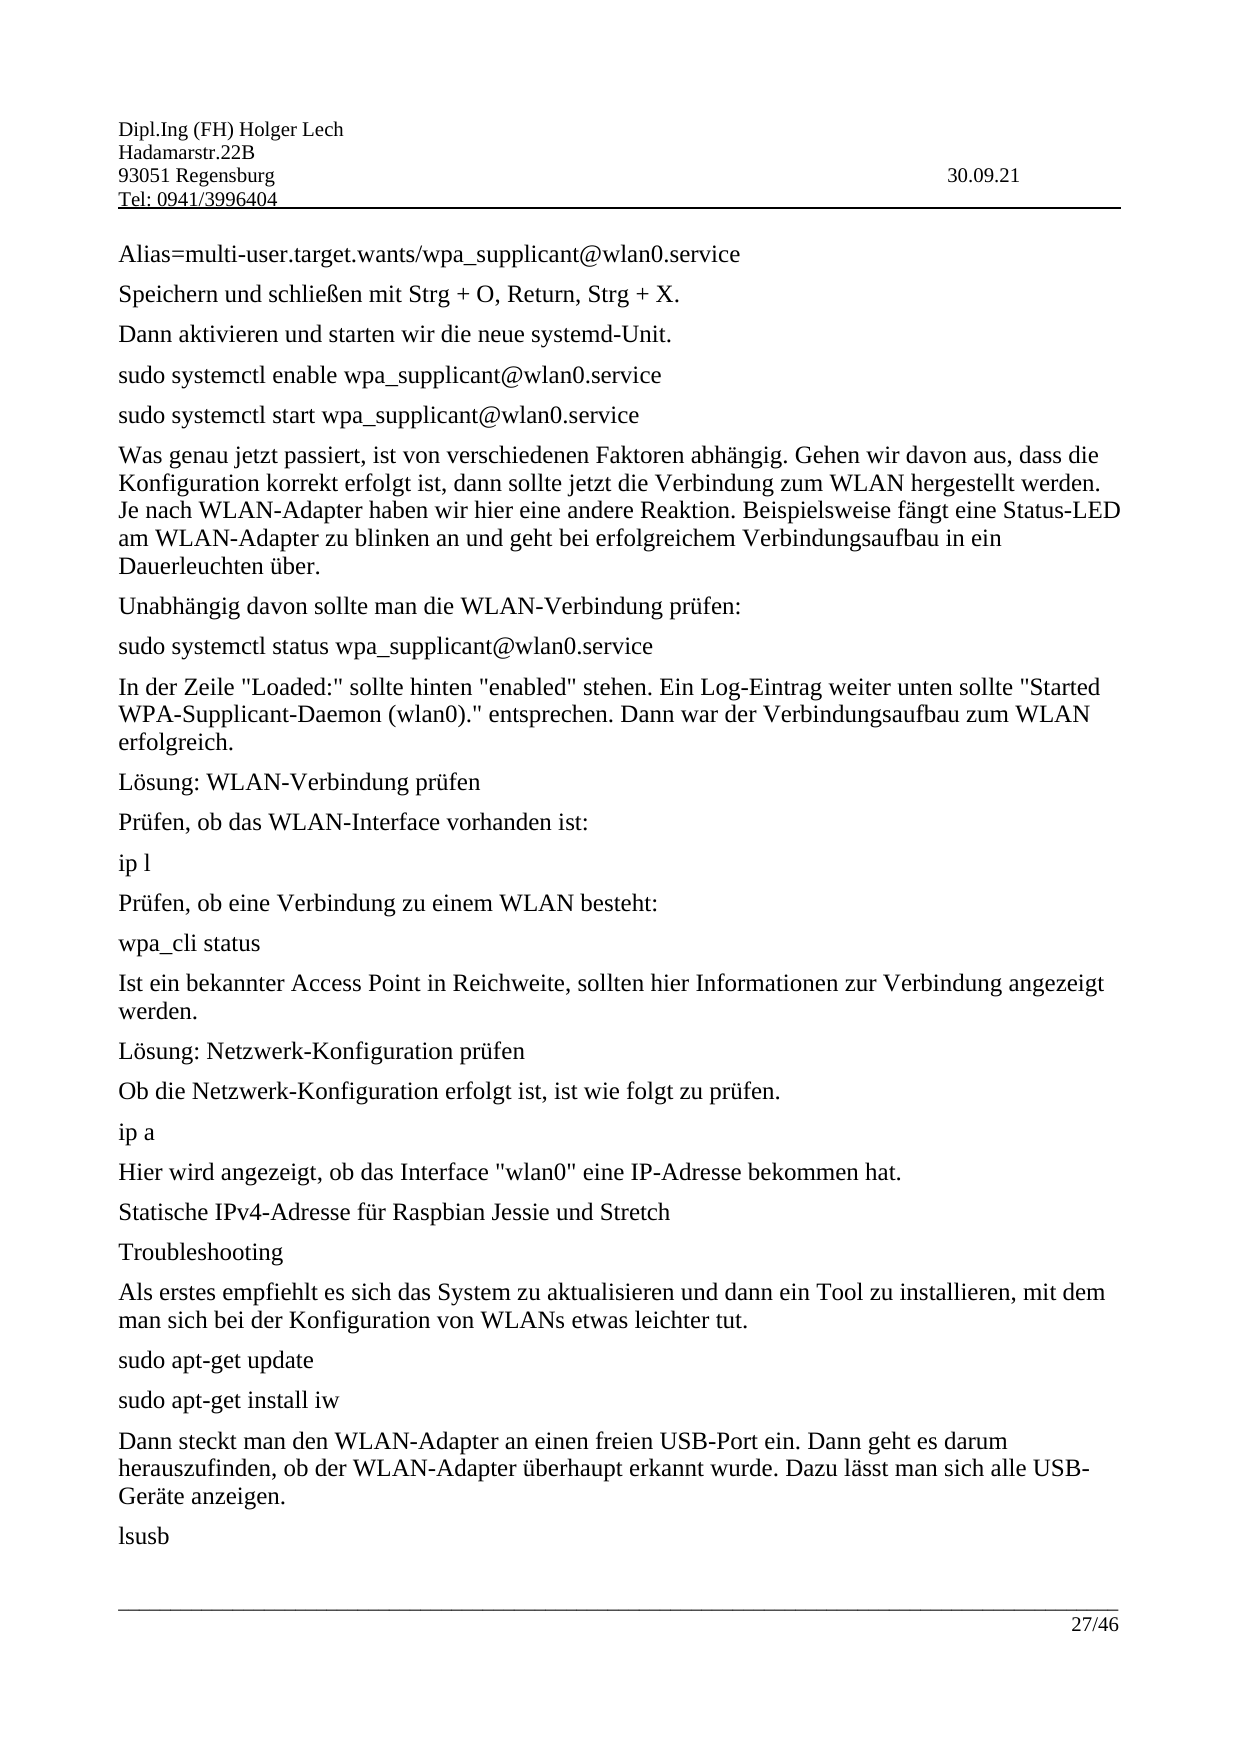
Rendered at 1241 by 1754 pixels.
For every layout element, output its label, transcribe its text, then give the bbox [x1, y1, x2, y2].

text Lösung: Netzwerk-Konfiguration prüfen [118, 1037, 1122, 1065]
text Dann aktivieren und starten wir die neue systemd-Unit. [118, 321, 1122, 348]
text Unabhängig davon sollte man die WLAN-Verbindung prüfen: [118, 592, 1122, 620]
text ip a [118, 1118, 1122, 1145]
text Lösung: WLAN-Verbindung prüfen [118, 768, 1122, 796]
text Alias=multi-user.target.wants/wpa_supplicant@wlan0.service [118, 240, 1122, 268]
text Statische IPv4-Adresse für Raspbian Jessie und Stretch [118, 1198, 1122, 1226]
text Prüfen, ob das WLAN-Interface vorhanden ist: [118, 808, 1122, 836]
text Troubleshooting [118, 1238, 1122, 1266]
text sudo systemctl enable wpa_supplicant@wlan0.service [118, 361, 1122, 388]
text lsusb [118, 1522, 1122, 1550]
text sudo apt-get update [118, 1346, 1122, 1374]
text sudo systemctl status wpa_supplicant@wlan0.service [118, 632, 1122, 660]
text sudo systemctl start wpa_supplicant@wlan0.service [118, 401, 1122, 429]
text wpa_cli status [118, 929, 1122, 957]
text Dann steckt man den WLAN-Adapter an einen freien USB-Port ein. Dann geht es darum herauszufinden, ob der WLAN-Adapter überhaupt erkannt wurde. Dazu lässt man sich alle USB-Geräte anzeigen. [118, 1427, 1122, 1510]
text ip l [118, 849, 1122, 876]
text Speichern und schließen mit Strg + O, Return, Strg + X. [118, 280, 1122, 308]
text Was genau jetzt passiert, ist von verschiedenen Faktoren abhängig. Gehen wir davon aus, dass die Konfiguration korrekt erfolgt ist, dann sollte jetzt die Verbindung zum WLAN hergestellt werden. Je nach WLAN-Adapter haben wir hier eine andere Reaktion. Beispielsweise fängt eine Status-LED am WLAN-Adapter zu blinken an und geht bei erfolgreichem Verbindungsaufbau in ein Dauerleuchten über. [118, 441, 1122, 580]
text Hier wird angezeigt, ob das Interface "wlan0" eine IP-Adresse bekommen hat. [118, 1158, 1122, 1186]
text sudo apt-get install iw [118, 1387, 1122, 1414]
text In der Zeile "Loaded:" sollte hinten "enabled" stehen. Ein Log-Eintrag weiter unten sollte "Started WPA-Supplicant-Daemon (wlan0)." entsprechen. Dann war der Verbindungsaufbau zum WLAN erfolgreich. [118, 673, 1122, 756]
text Als erstes empfiehlt es sich das System zu aktualisieren und dann ein Tool zu installieren, mit dem man sich bei der Konfiguration von WLANs etwas leichter tut. [118, 1278, 1122, 1334]
text Prüfen, ob eine Verbindung zu einem WLAN besteht: [118, 889, 1122, 917]
text Ist ein bekannter Access Point in Reichweite, sollten hier Informationen zur Verbindung angezeigt werden. [118, 969, 1122, 1025]
text Ob die Netzwerk-Konfiguration erfolgt ist, ist wie folgt zu prüfen. [118, 1077, 1122, 1105]
